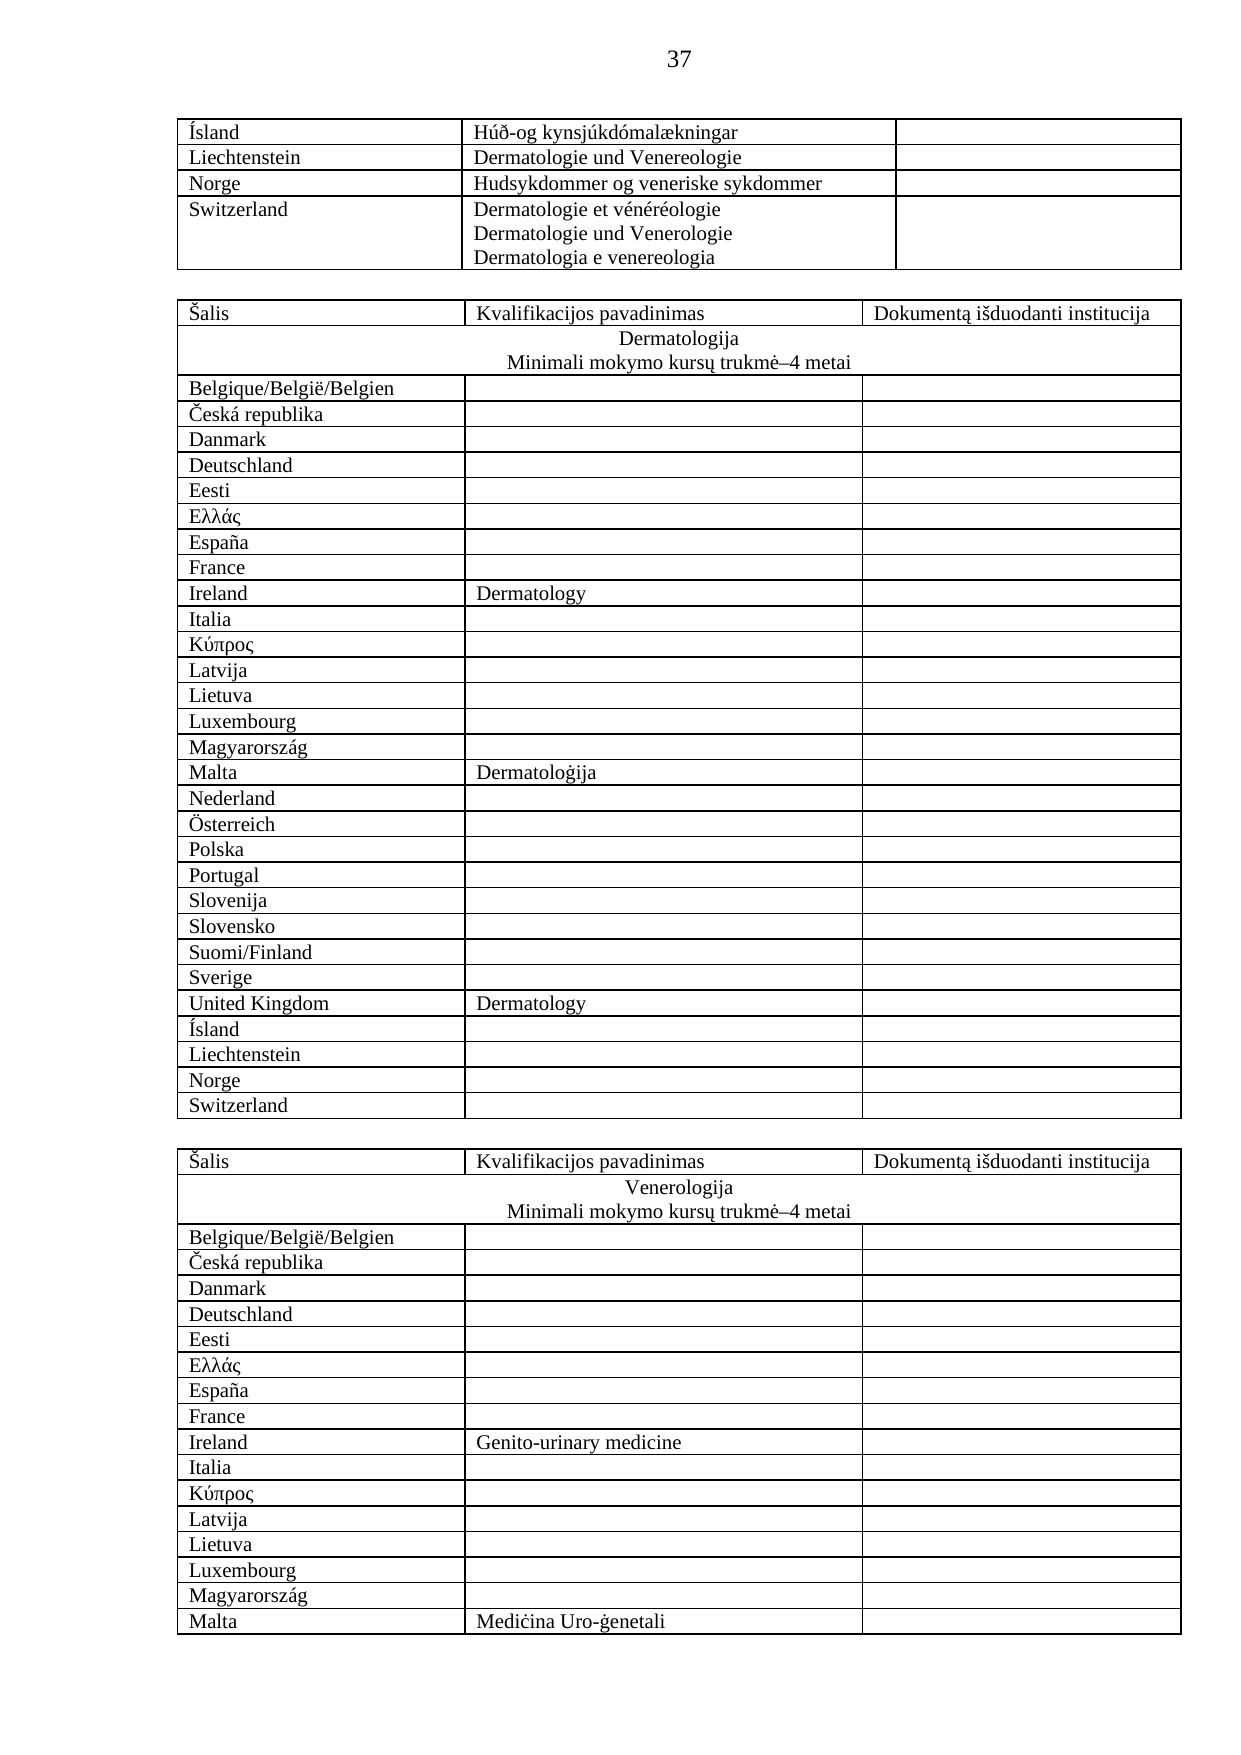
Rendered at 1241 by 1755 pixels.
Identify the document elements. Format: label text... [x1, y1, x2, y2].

table_header Kvalifikacijos pavadinimas [466, 1150, 862, 1173]
table_cell Lietuva [178, 683, 464, 707]
table_cell [466, 658, 862, 682]
table_cell Danmark [178, 427, 464, 451]
table_cell Liechtenstein [178, 1042, 464, 1066]
table_cell Ελλάς [178, 504, 464, 528]
table_cell Norge [178, 171, 461, 195]
table_cell Nederland [178, 786, 464, 810]
table_cell Genito-urinary medicine [466, 1430, 862, 1454]
table_cell [863, 453, 1180, 477]
table_cell Ísland [178, 1017, 464, 1041]
table_cell Eesti [178, 478, 464, 502]
table_cell [863, 1455, 1180, 1479]
table_cell [466, 888, 862, 912]
table_cell United Kingdom [178, 991, 464, 1015]
table_cell Húð-og kynsjúkdómalækningar [463, 120, 895, 144]
table_cell [863, 1225, 1180, 1249]
table_cell [466, 478, 862, 502]
table_cell [466, 1404, 862, 1428]
table_cell [466, 837, 862, 861]
table_cell [466, 453, 862, 477]
table_cell Malta [178, 1609, 464, 1633]
table_cell [863, 1609, 1180, 1633]
table_cell [466, 555, 862, 579]
table_cell Italia [178, 1455, 464, 1479]
table_cell [466, 812, 862, 836]
table_cell [863, 1327, 1180, 1351]
table_cell [863, 555, 1180, 579]
table_cell [863, 402, 1180, 426]
table_cell Österreich [178, 812, 464, 836]
table_cell [466, 735, 862, 759]
table_cell Dermatologie et vénéréologie Dermatologie und Venerologie Dermatologia e venereologia [463, 197, 895, 269]
table_cell Switzerland [178, 197, 461, 269]
table_cell Magyarország [178, 1583, 464, 1607]
table_cell France [178, 1404, 464, 1428]
table_cell Sverige [178, 965, 464, 989]
table_cell [863, 709, 1180, 733]
table_cell [863, 1532, 1180, 1556]
table_cell Polska [178, 837, 464, 861]
table_cell [466, 504, 862, 528]
table_cell [863, 863, 1180, 887]
table_cell [466, 1353, 862, 1377]
table_cell Magyarország [178, 735, 464, 759]
table_cell [863, 1017, 1180, 1041]
table_cell Switzerland [178, 1093, 464, 1117]
table_cell [466, 530, 862, 554]
table_cell Liechtenstein [178, 145, 461, 169]
table_cell Norge [178, 1068, 464, 1092]
table_cell Dermatologie und Venereologie [463, 145, 895, 169]
table_cell [863, 478, 1180, 502]
table_cell [863, 1042, 1180, 1066]
table_cell Dermatologija Minimali mokymo kursų trukmė–4 metai [178, 326, 1180, 374]
table_header Dokumentą išduodanti institucija [863, 1150, 1180, 1173]
table_cell [863, 786, 1180, 810]
table_cell Hudsykdommer og veneriske sykdommer [463, 171, 895, 195]
table_cell Dermatoloġija [466, 760, 862, 784]
table_cell Suomi/Finland [178, 940, 464, 964]
table_header Kvalifikacijos pavadinimas [466, 301, 862, 325]
table_cell [863, 760, 1180, 784]
table_cell [897, 197, 1180, 269]
table_cell [466, 1068, 862, 1092]
table_cell Ireland [178, 1430, 464, 1454]
table_cell [863, 376, 1180, 400]
table_cell Danmark [178, 1276, 464, 1300]
table_cell [863, 1093, 1180, 1117]
table_cell Venerologija Minimali mokymo kursų trukmė–4 metai [178, 1175, 1180, 1223]
table_cell Mediċina Uro-ġenetali [466, 1609, 862, 1633]
table_cell Eesti [178, 1327, 464, 1351]
table_cell [863, 940, 1180, 964]
table_cell [466, 914, 862, 938]
table_cell [466, 1225, 862, 1249]
table_cell [466, 683, 862, 707]
table_cell Κύπρος [178, 1481, 464, 1505]
table_cell [863, 1302, 1180, 1326]
table_cell [466, 965, 862, 989]
table_cell [863, 1378, 1180, 1402]
table_cell Italia [178, 607, 464, 631]
table_cell [863, 658, 1180, 682]
table_cell [466, 402, 862, 426]
table_cell [863, 530, 1180, 554]
table_cell [466, 1327, 862, 1351]
table_cell Dermatology [466, 991, 862, 1015]
table_cell [863, 632, 1180, 656]
table_header Šalis [178, 1150, 464, 1173]
table_cell Belgique/België/Belgien [178, 376, 464, 400]
table_cell Ελλάς [178, 1353, 464, 1377]
table_cell [466, 709, 862, 733]
table_cell Ísland [178, 120, 461, 144]
table_cell [863, 1507, 1180, 1531]
table_cell [863, 991, 1180, 1015]
table_cell [466, 1017, 862, 1041]
table_cell [466, 1378, 862, 1402]
table_cell [863, 1068, 1180, 1092]
table_cell [863, 965, 1180, 989]
table_cell [466, 607, 862, 631]
table_cell [863, 837, 1180, 861]
table_cell [863, 888, 1180, 912]
table_cell Česká republika [178, 1250, 464, 1274]
table_cell Belgique/België/Belgien [178, 1225, 464, 1249]
table_cell Malta [178, 760, 464, 784]
table_cell [863, 1583, 1180, 1607]
table_cell [466, 1558, 862, 1582]
table_cell [466, 1532, 862, 1556]
table_cell Lietuva [178, 1532, 464, 1556]
table_cell Portugal [178, 863, 464, 887]
table_cell [863, 1481, 1180, 1505]
table_cell Deutschland [178, 453, 464, 477]
table_cell [863, 581, 1180, 605]
table_cell [863, 683, 1180, 707]
table_cell Κύπρος [178, 632, 464, 656]
table_cell France [178, 555, 464, 579]
table_cell [863, 1404, 1180, 1428]
table_cell Latvija [178, 1507, 464, 1531]
table_cell [863, 1558, 1180, 1582]
table_cell Latvija [178, 658, 464, 682]
table_cell [466, 1250, 862, 1274]
table_cell [466, 376, 862, 400]
table_cell [863, 504, 1180, 528]
table_cell [897, 171, 1180, 195]
table_cell [466, 1583, 862, 1607]
table_cell Luxembourg [178, 1558, 464, 1582]
table_cell [466, 863, 862, 887]
table_cell Dermatology [466, 581, 862, 605]
table_cell [863, 1276, 1180, 1300]
table_cell [466, 1455, 862, 1479]
table_cell [466, 1042, 862, 1066]
table_cell España [178, 1378, 464, 1402]
table_cell [863, 1250, 1180, 1274]
table_cell [466, 1507, 862, 1531]
table_cell Slovenija [178, 888, 464, 912]
table_cell Česká republika [178, 402, 464, 426]
table_cell [466, 1302, 862, 1326]
table_cell [863, 427, 1180, 451]
table_cell [863, 914, 1180, 938]
table_cell [466, 940, 862, 964]
table_cell Luxembourg [178, 709, 464, 733]
table_cell Slovensko [178, 914, 464, 938]
table_cell [466, 1276, 862, 1300]
table_cell [466, 786, 862, 810]
table_header Šalis [178, 301, 464, 325]
table_cell [466, 632, 862, 656]
table_cell [863, 1353, 1180, 1377]
table_cell [863, 607, 1180, 631]
table_cell Ireland [178, 581, 464, 605]
table_cell [897, 120, 1180, 144]
table_cell Deutschland [178, 1302, 464, 1326]
table_cell [897, 145, 1180, 169]
table_cell [466, 427, 862, 451]
table_cell España [178, 530, 464, 554]
table_cell [863, 812, 1180, 836]
table_header Dokumentą išduodanti institucija [863, 301, 1180, 325]
table_cell [466, 1093, 862, 1117]
table_cell [863, 1430, 1180, 1454]
table_cell [863, 735, 1180, 759]
table_cell [466, 1481, 862, 1505]
